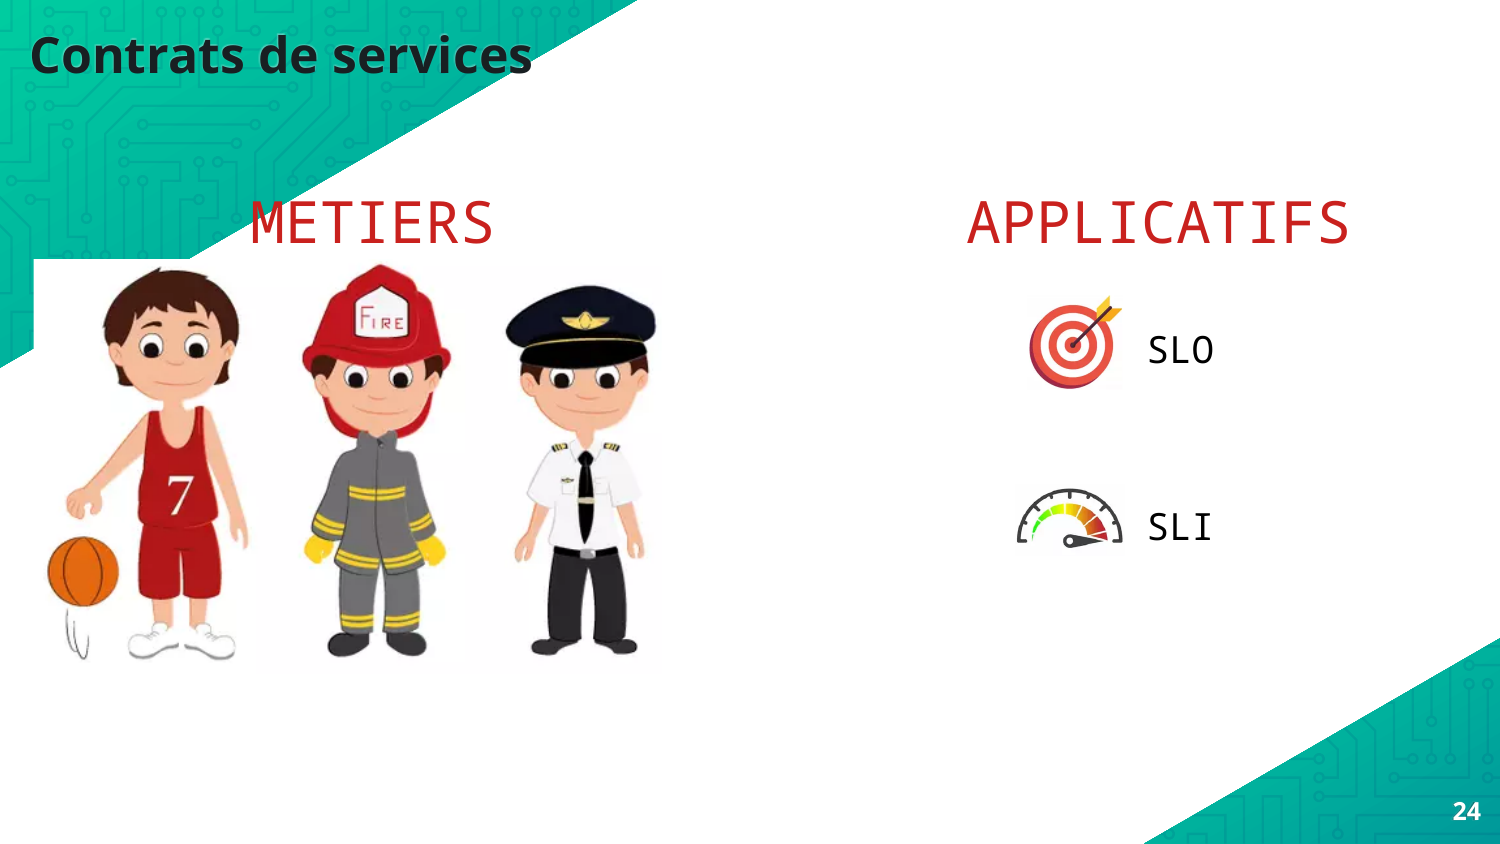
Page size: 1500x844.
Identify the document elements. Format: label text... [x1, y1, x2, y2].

title Contrats de services [29, 30, 1249, 89]
slide_number [1391, 779, 1482, 844]
picture [33, 259, 662, 674]
picture [1027, 295, 1123, 390]
picture [1015, 484, 1125, 556]
text_box METIERS [95, 173, 651, 254]
text_box APPLICATIFS [880, 173, 1436, 254]
text_box SLO [1131, 315, 1345, 373]
text_box SLI [1131, 493, 1345, 551]
